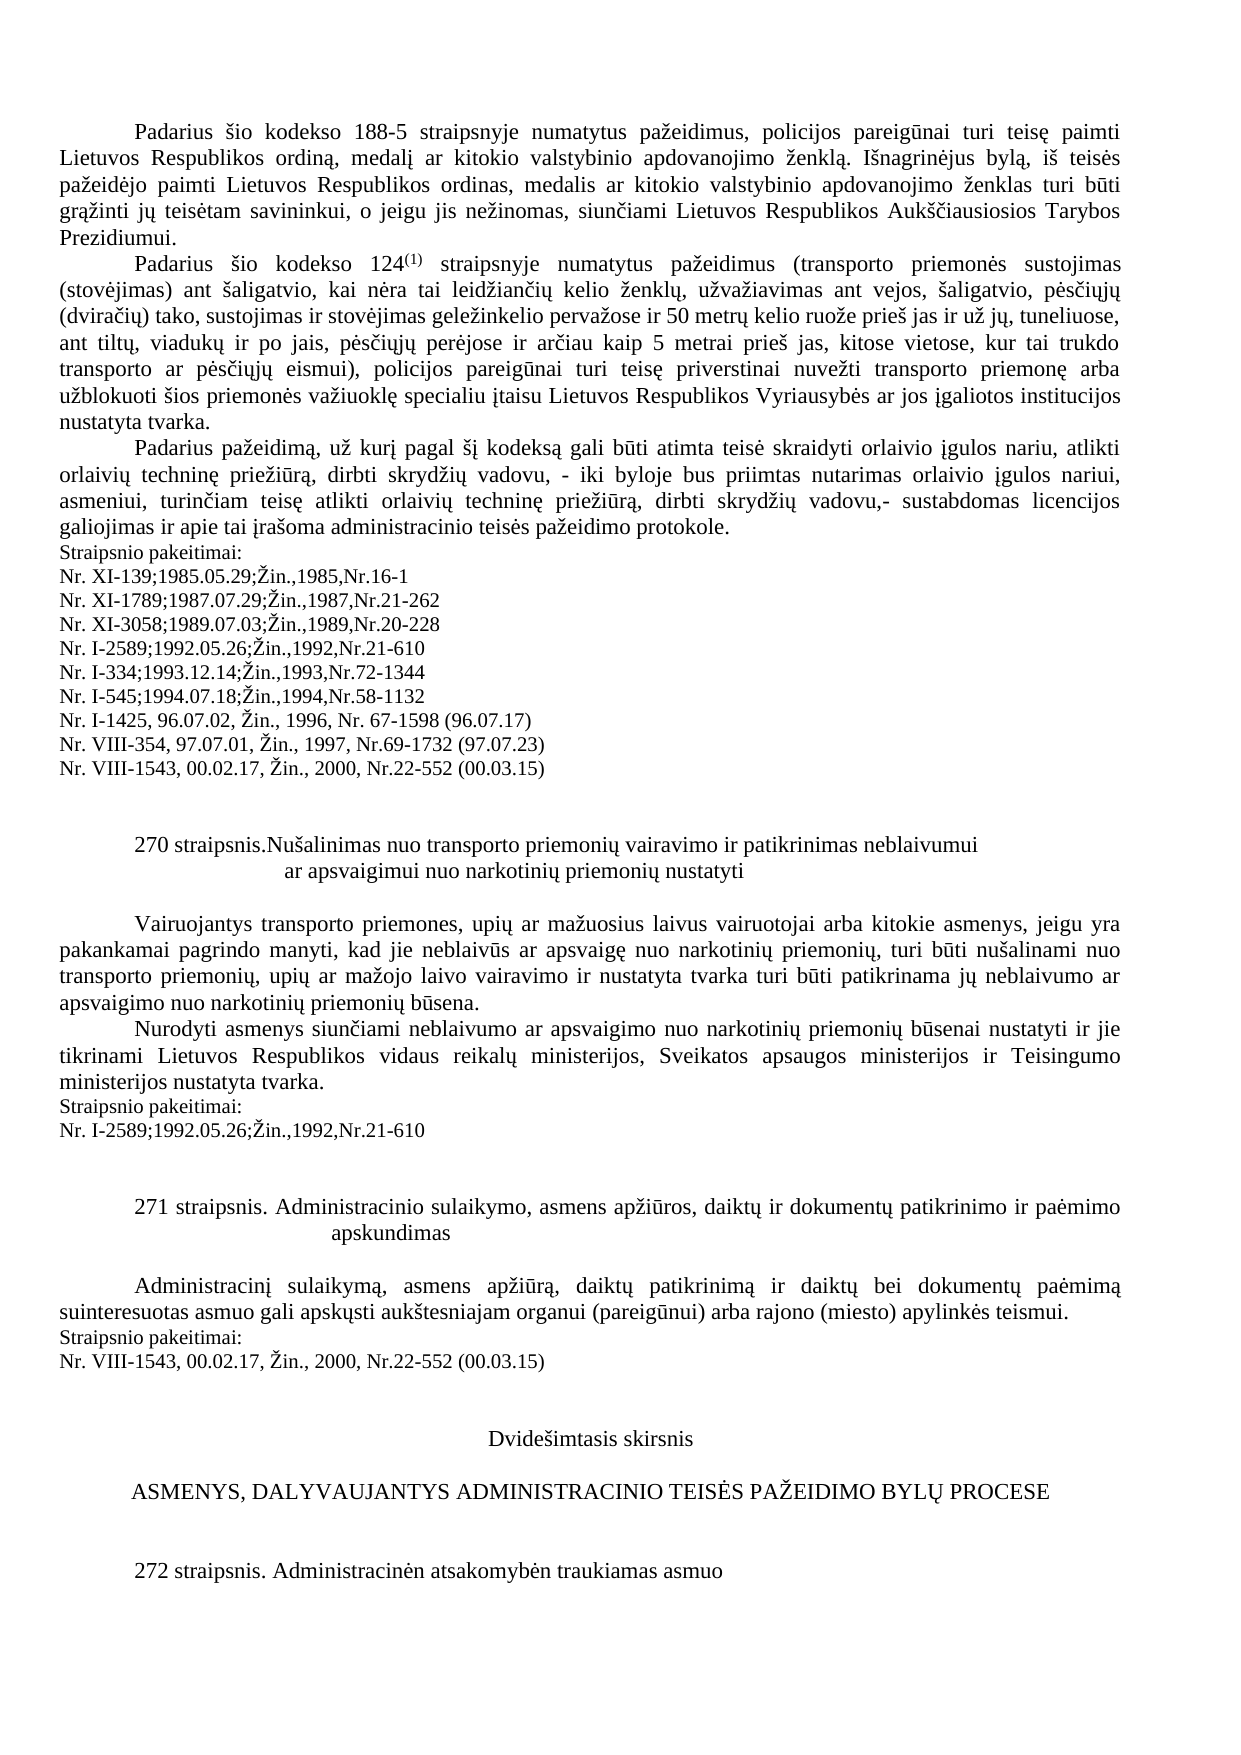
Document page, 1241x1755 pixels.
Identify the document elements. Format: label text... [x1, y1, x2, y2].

text Nr. XI-139;1985.05.29;Žin.,1985,Nr.16-1 [59, 564, 1122, 588]
text Nr. XI-1789;1987.07.29;Žin.,1987,Nr.21-262 [59, 588, 1122, 612]
text 271 straipsnis. Administracinio sulaikymo, asmens apžiūros, daiktų ir dokumentų patikrinimo ir paėmimo apskundimas [134, 1193, 1122, 1246]
text 270 straipsnis.Nušalinimas nuo transporto priemonių vairavimo ir patikrinimas neblaivumui [59, 831, 1122, 857]
text Nurodyti asmenys siunčiami neblaivumo ar apsvaigimo nuo narkotinių priemonių būsenai nustatyti ir jie tikrinami Lietuvos Respublikos vidaus reikalų ministerijos, Sveikatos apsaugos ministerijos ir Teisingumo ministerijos nustatyta tvarka. [59, 1015, 1122, 1094]
text Straipsnio pakeitimai: [59, 1094, 1122, 1118]
text Administracinį sulaikymą, asmens apžiūrą, daiktų patikrinimą ir daiktų bei dokumentų paėmimą suinteresuotas asmuo gali apskųsti aukštesniajam organui (pareigūnui) arba rajono (miesto) apylinkės teismui. [59, 1272, 1122, 1325]
text Vairuojantys transporto priemones, upių ar mažuosius laivus vairuotojai arba kitokie asmenys, jeigu yra pakankamai pagrindo manyti, kad jie neblaivūs ar apsvaigę nuo narkotinių priemonių, turi būti nušalinami nuo transporto priemonių, upių ar mažojo laivo vairavimo ir nustatyta tvarka turi būti patikrinama jų neblaivumo ar apsvaigimo nuo narkotinių priemonių būsena. [59, 910, 1122, 1015]
text Nr. I-1425, 96.07.02, Žin., 1996, Nr. 67-1598 (96.07.17) [59, 708, 1122, 732]
text Padarius pažeidimą, už kurį pagal šį kodeksą gali būti atimta teisė skraidyti orlaivio įgulos nariu, atlikti orlaivių techninę priežiūrą, dirbti skrydžių vadovu, - iki byloje bus priimtas nutarimas orlaivio įgulos nariui, asmeniui, turinčiam teisę atlikti orlaivių techninę priežiūrą, dirbti skrydžių vadovu,- sustabdomas licencijos galiojimas ir apie tai įrašoma administracinio teisės pažeidimo protokole. [59, 434, 1122, 540]
text Nr. I-2589;1992.05.26;Žin.,1992,Nr.21-610 [59, 1118, 1122, 1142]
text Nr. I-2589;1992.05.26;Žin.,1992,Nr.21-610 [59, 636, 1122, 660]
text Nr. I-545;1994.07.18;Žin.,1994,Nr.58-1132 [59, 684, 1122, 708]
text Straipsnio pakeitimai: [59, 540, 1122, 564]
text Padarius šio kodekso 124(1) straipsnyje numatytus pažeidimus (transporto priemonės sustojimas (stovėjimas) ant šaligatvio, kai nėra tai leidžiančių kelio ženklų, užvažiavimas ant vejos, šaligatvio, pėsčiųjų (dviračių) tako, sustojimas ir stovėjimas geležinkelio pervažose ir 50 metrų kelio ruože prieš jas ir už jų, tuneliuose, ant tiltų, viadukų ir po jais, pėsčiųjų perėjose ir arčiau kaip 5 metrai prieš jas, kitose vietose, kur tai trukdo transporto ar pėsčiųjų eismui), policijos pareigūnai turi teisę priverstinai nuvežti transporto priemonę arba užblokuoti šios priemonės važiuoklę specialiu įtaisu Lietuvos Respublikos Vyriausybės ar jos įgaliotos institucijos nustatyta tvarka. [59, 250, 1122, 434]
text Dvidešimtasis skirsnis [59, 1426, 1122, 1452]
text 272 straipsnis. Administracinėn atsakomybėn traukiamas asmuo [59, 1557, 1122, 1584]
text ar apsvaigimui nuo narkotinių priemonių nustatyti [209, 857, 1122, 883]
text Straipsnio pakeitimai: [59, 1325, 1122, 1349]
text Nr. XI-3058;1989.07.03;Žin.,1989,Nr.20-228 [59, 612, 1122, 636]
text Nr. VIII-1543, 00.02.17, Žin., 2000, Nr.22-552 (00.03.15) [59, 756, 1122, 780]
text Nr. I-334;1993.12.14;Žin.,1993,Nr.72-1344 [59, 660, 1122, 684]
text Nr. VIII-1543, 00.02.17, Žin., 2000, Nr.22-552 (00.03.15) [59, 1349, 1122, 1373]
text ASMENYS, DALYVAUJANTYS ADMINISTRACINIO TEISĖS PAŽEIDIMO BYLŲ PROCESE [59, 1478, 1122, 1504]
text Padarius šio kodekso 188-5 straipsnyje numatytus pažeidimus, policijos pareigūnai turi teisę paimti Lietuvos Respublikos ordiną, medalį ar kitokio valstybinio apdovanojimo ženklą. Išnagrinėjus bylą, iš teisės pažeidėjo paimti Lietuvos Respublikos ordinas, medalis ar kitokio valstybinio apdovanojimo ženklas turi būti grąžinti jų teisėtam savininkui, o jeigu jis nežinomas, siunčiami Lietuvos Respublikos Aukščiausiosios Tarybos Prezidiumui. [59, 118, 1122, 250]
text Nr. VIII-354, 97.07.01, Žin., 1997, Nr.69-1732 (97.07.23) [59, 732, 1122, 756]
